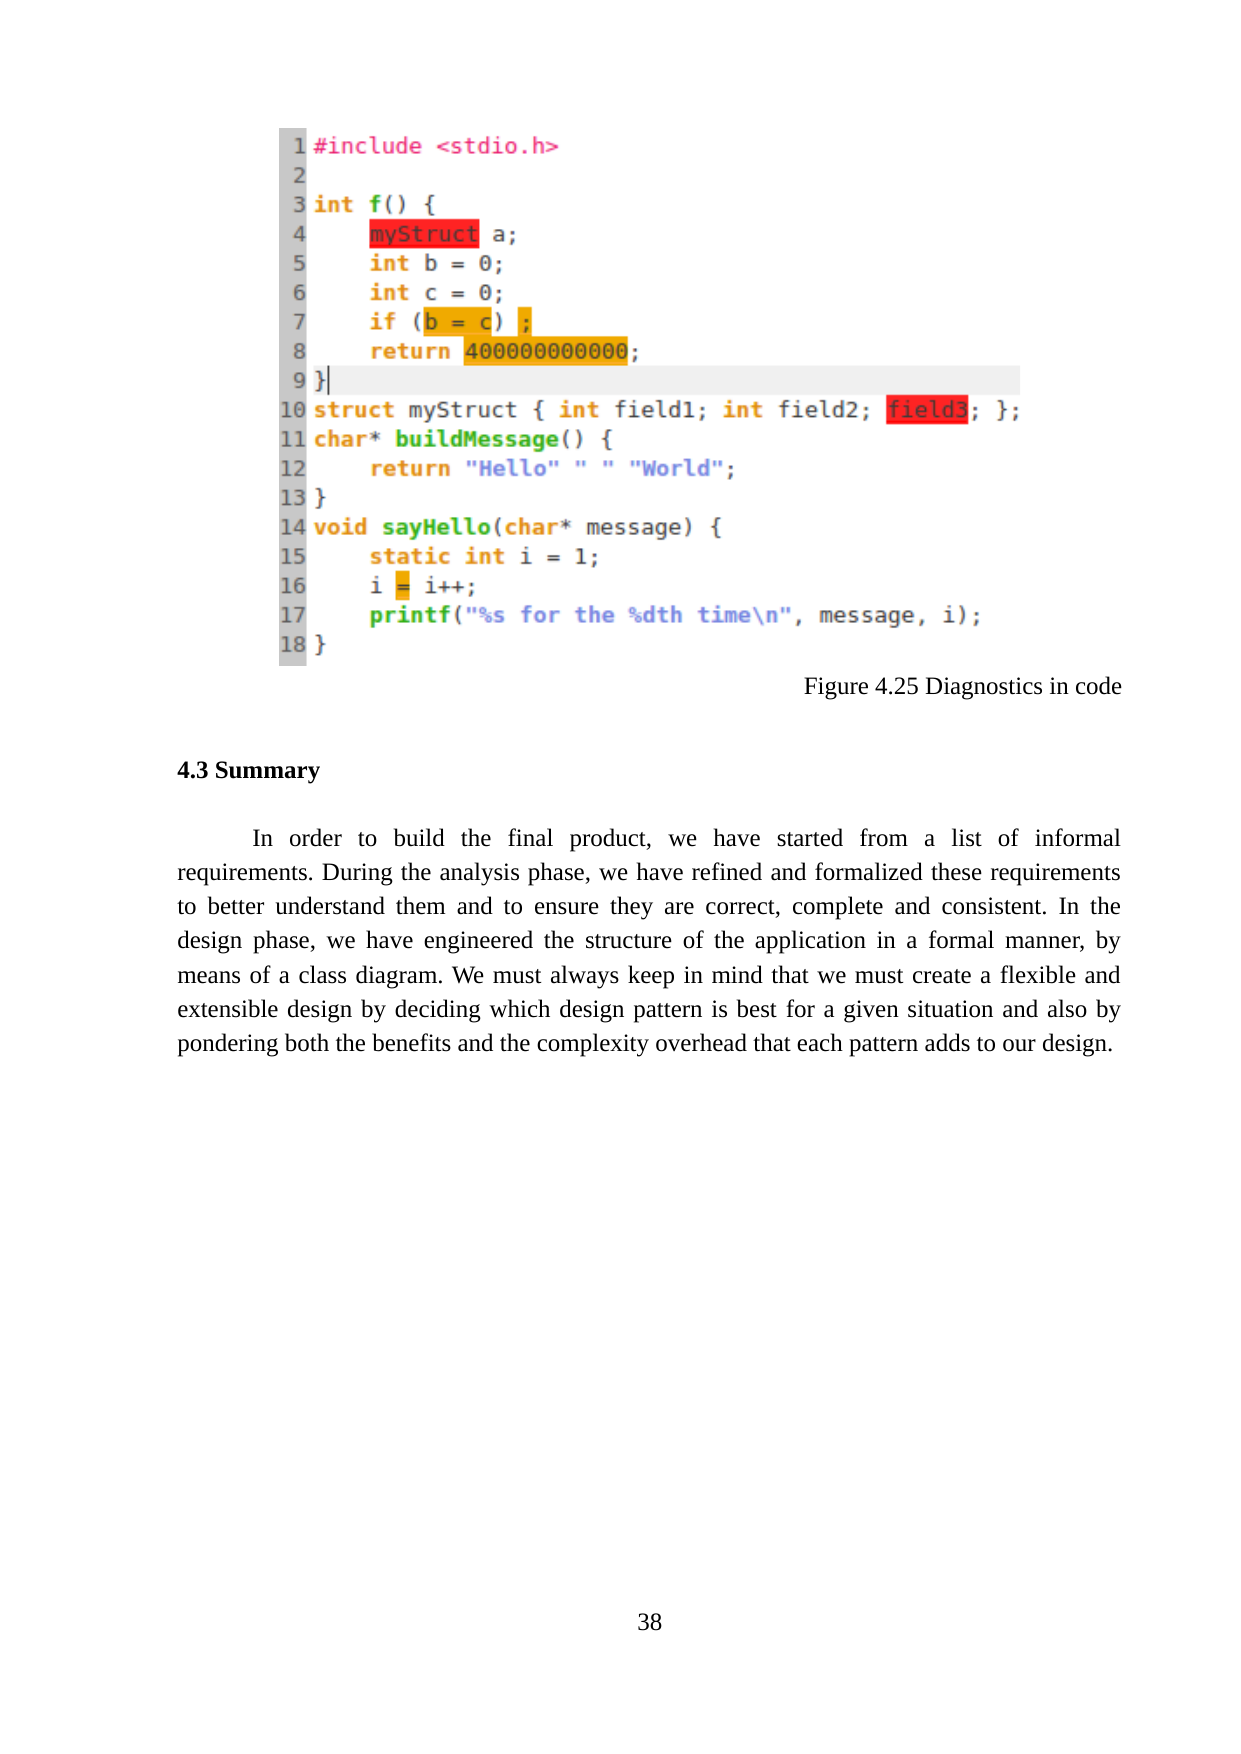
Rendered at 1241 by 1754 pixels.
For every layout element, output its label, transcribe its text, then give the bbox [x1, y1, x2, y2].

picture [279, 128, 1021, 666]
text Figure 4.25 Diagnostics in code [177, 118, 1122, 700]
subtitle 4.3 Summary [177, 755, 1122, 783]
text In order to build the final product, we have started from a list of informal requirements. During the analysis phase, we have refined and formalized these requirements to better understand them and to ensure they are correct, complete and consistent. In the design phase, we have engineered the structure of the application in a formal manner, by means of a class diagram. We must always keep in mind that we must create a flexible and extensible design by deciding which design pattern is best for a given situation and also by pondering both the benefits and the complexity overhead that each pattern adds to our design. [177, 823, 1122, 1057]
